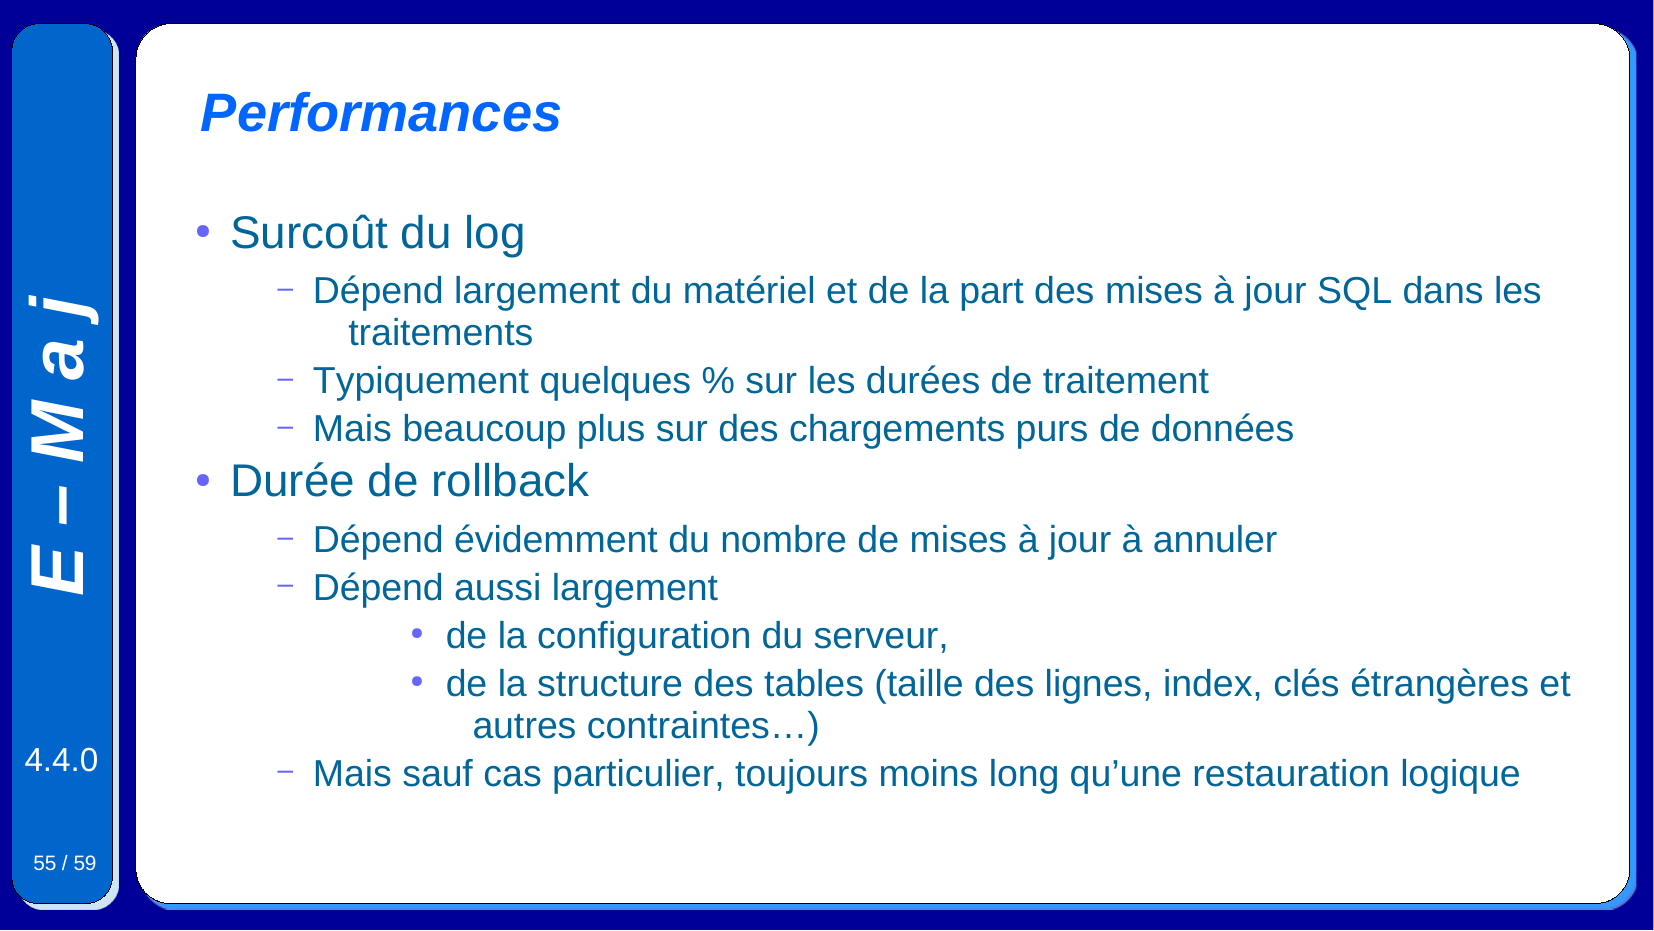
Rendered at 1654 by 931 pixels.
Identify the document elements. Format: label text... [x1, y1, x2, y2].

list Surcoût du log Dépend largement du matériel et de la part des mises à jour SQL dans les traitements Typiquement quelques % sur les durées de traitement Mais beaucoup plus sur des chargements purs de données Durée de rollback Dépend évidemment du nombre de mises à jour à annuler Dépend aussi largement de la configuration du serveur, de la structure des tables (taille des lignes, index, clés étrangères et autres contraintes…) Mais sauf cas particulier, toujours moins long qu’une restauration logique [177, 206, 1587, 827]
title Performances [200, 34, 1575, 191]
